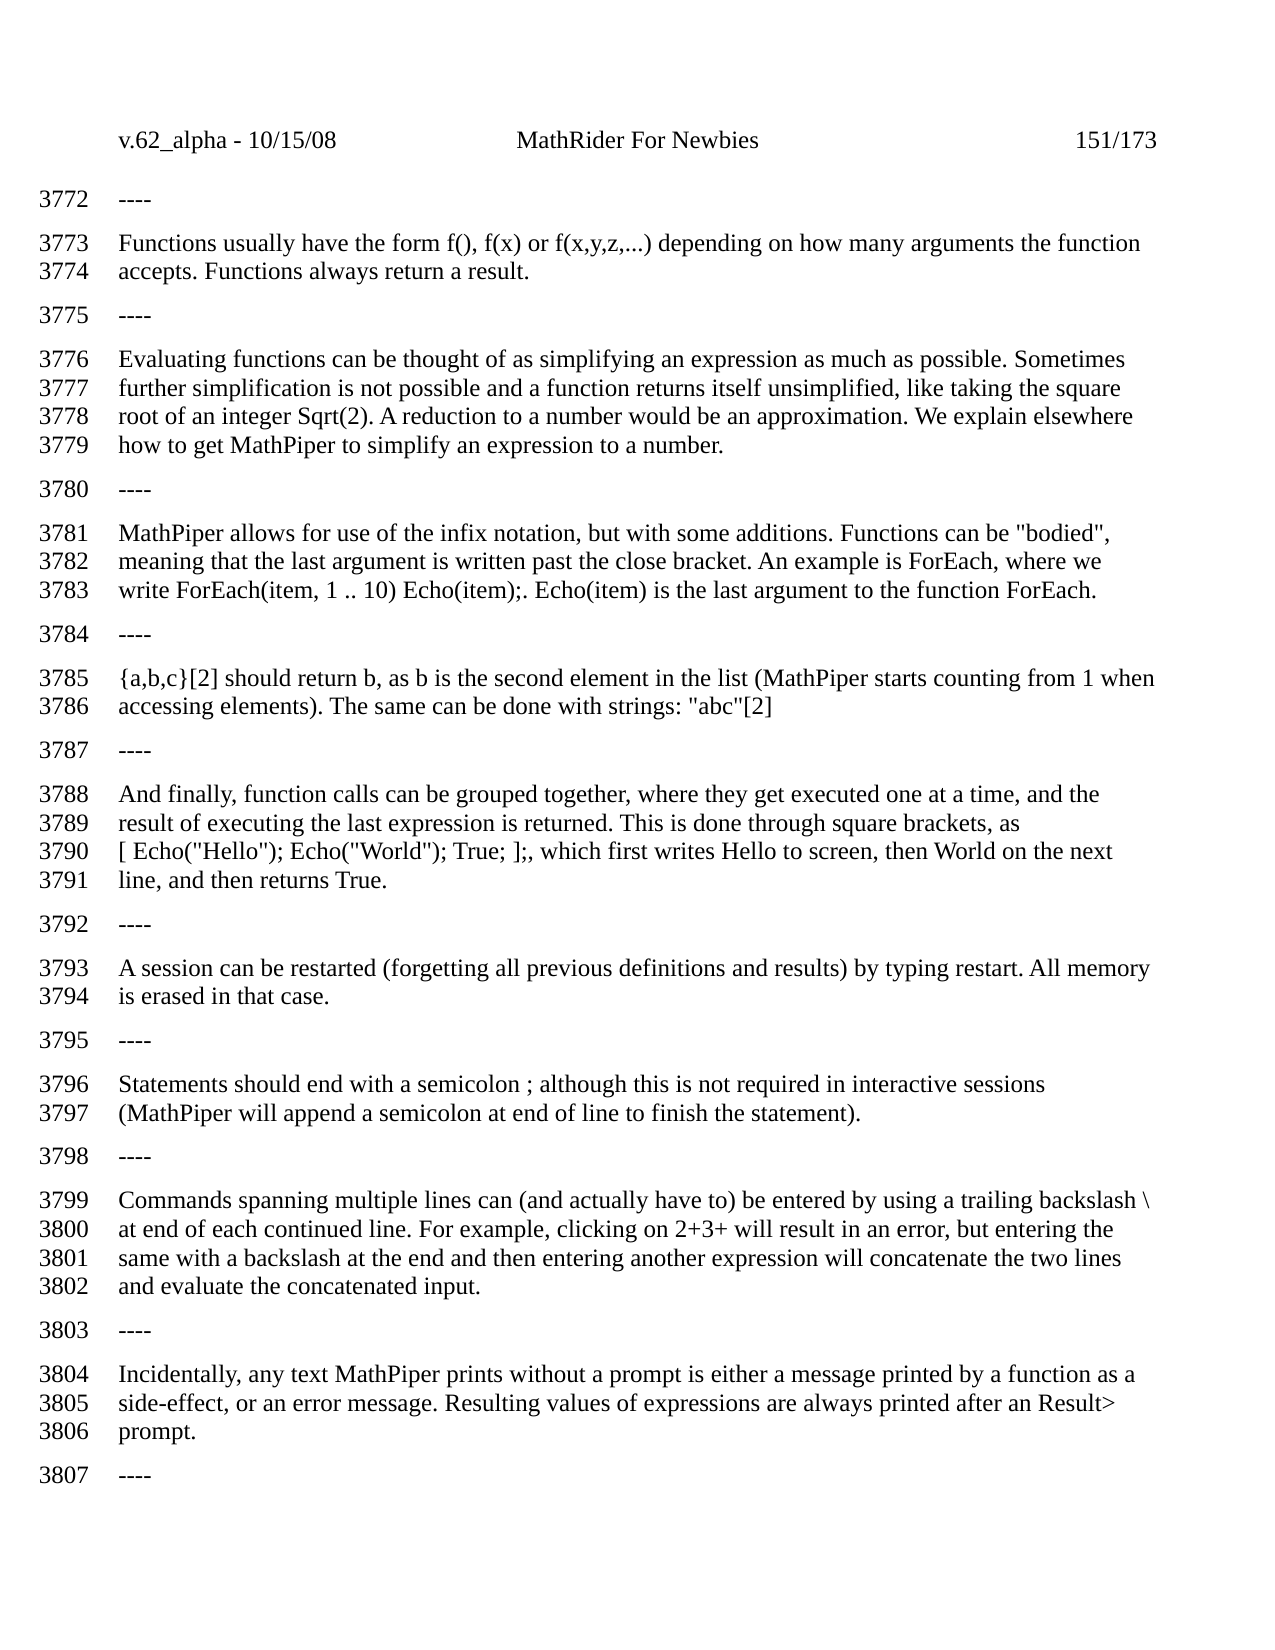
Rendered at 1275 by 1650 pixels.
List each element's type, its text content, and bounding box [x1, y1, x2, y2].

text {a,b,c}[2] should return b, as b is the second element in the list (MathPiper starts counting from 1 when accessing elements). The same can be done with strings: "abc"[2] [118, 663, 1157, 720]
text ---- [118, 1025, 1157, 1054]
text ---- [118, 619, 1157, 648]
text Functions usually have the form f(), f(x) or f(x,y,z,...) depending on how many arguments the function accepts. Functions always return a result. [118, 228, 1157, 285]
text A session can be restarted (forgetting all previous definitions and results) by typing restart. All memory is erased in that case. [118, 953, 1157, 1010]
text ---- [118, 474, 1157, 503]
text MathPiper allows for use of the infix notation, but with some additions. Functions can be "bodied", meaning that the last argument is written past the close bracket. An example is ForEach, where we write ForEach(item, 1 .. 10) Echo(item);. Echo(item) is the last argument to the function ForEach. [118, 518, 1157, 604]
text Incidentally, any text MathPiper prints without a prompt is either a message printed by a function as a side-effect, or an error message. Resulting values of expressions are always printed after an Result> prompt. [118, 1359, 1157, 1445]
text Statements should end with a semicolon ; although this is not required in interactive sessions (MathPiper will append a semicolon at end of line to finish the statement). [118, 1069, 1157, 1126]
text ---- [118, 1315, 1157, 1344]
text And finally, function calls can be grouped together, where they get executed one at a time, and the result of executing the last expression is returned. This is done through square brackets, as [ Echo("Hello"); Echo("World"); True; ];, which first writes Hello to screen, then World on the next line, and then returns True. [118, 779, 1157, 894]
text ---- [118, 909, 1157, 938]
text ---- [118, 735, 1157, 764]
text Commands spanning multiple lines can (and actually have to) be entered by using a trailing backslash \ at end of each continued line. For example, clicking on 2+3+ will result in an error, but entering the same with a backslash at the end and then entering another expression will concatenate the two lines and evaluate the concatenated input. [118, 1185, 1157, 1300]
text Evaluating functions can be thought of as simplifying an expression as much as possible. Sometimes further simplification is not possible and a function returns itself unsimplified, like taking the square root of an integer Sqrt(2). A reduction to a number would be an approximation. We explain elsewhere how to get MathPiper to simplify an expression to a number. [118, 344, 1157, 459]
text ---- [118, 1141, 1157, 1170]
text ---- [118, 184, 1157, 213]
text ---- [118, 300, 1157, 329]
text ---- [118, 1460, 1157, 1489]
